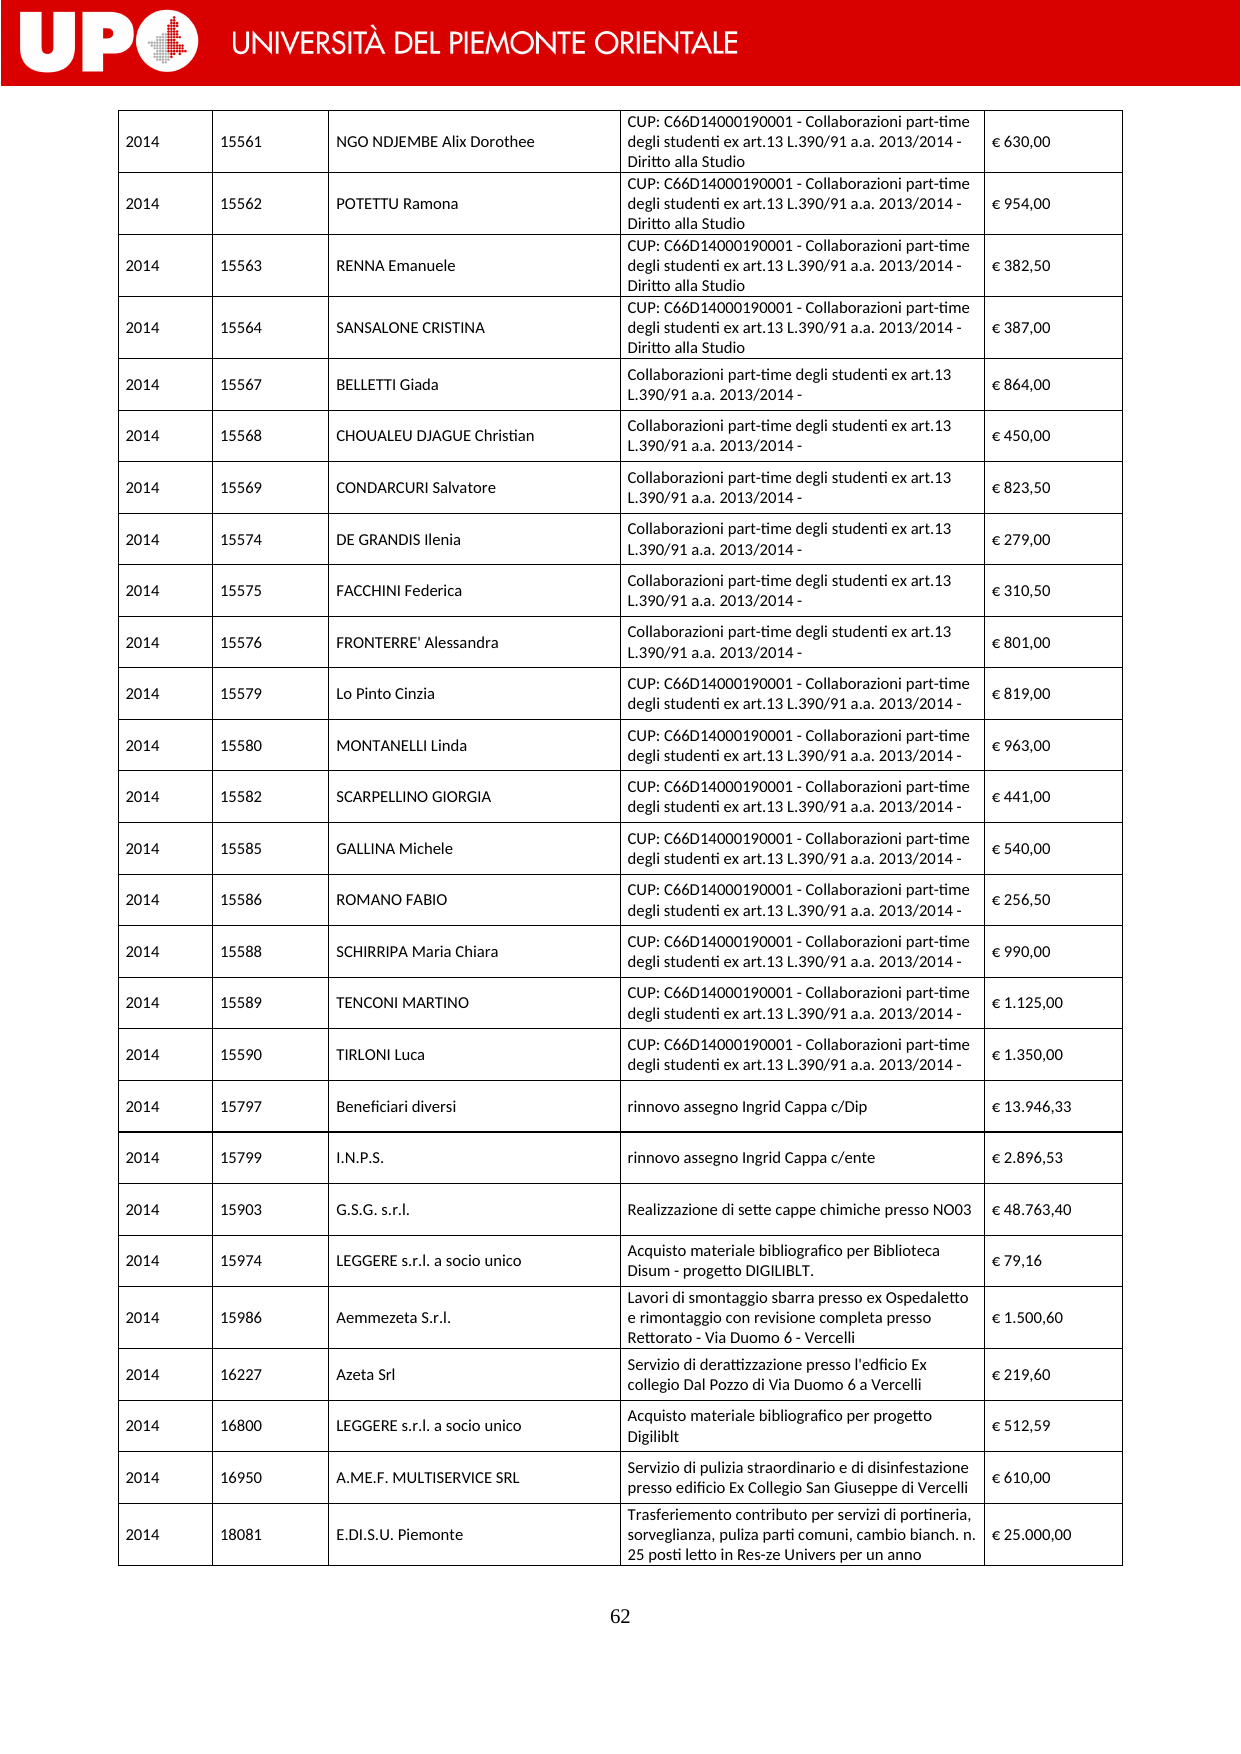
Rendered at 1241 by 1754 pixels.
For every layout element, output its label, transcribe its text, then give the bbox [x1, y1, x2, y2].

table_cell 2014 [119, 1401, 212, 1451]
table_cell 2014 [119, 617, 212, 667]
table_cell CUP: C66D14000190001 - Collaborazioni part-time degli studenti ex art.13 L.390/91 a.a. 2013/2014 - [621, 978, 984, 1028]
table_cell Collaborazioni part-time degli studenti ex art.13 L.390/91 a.a. 2013/2014 - [621, 359, 984, 409]
table_cell 2014 [119, 111, 212, 172]
table_cell 15579 [213, 668, 328, 719]
table_cell € 13.946,33 [985, 1081, 1122, 1131]
table_cell SANSALONE CRISTINA [329, 297, 620, 358]
table_cell Acquisto materiale bibliografico per Biblioteca Disum - progetto DIGILIBLT. [621, 1236, 984, 1286]
table_cell Collaborazioni part-time degli studenti ex art.13 L.390/91 a.a. 2013/2014 - [621, 565, 984, 616]
table_cell 16227 [213, 1349, 328, 1399]
table_cell Collaborazioni part-time degli studenti ex art.13 L.390/91 a.a. 2013/2014 - [621, 514, 984, 564]
table_cell € 823,50 [985, 462, 1122, 513]
table_cell POTETTU Ramona [329, 173, 620, 234]
table_cell Aemmezeta S.r.l. [329, 1287, 620, 1348]
table_cell € 864,00 [985, 359, 1122, 409]
table_cell 2014 [119, 462, 212, 513]
table_cell € 441,00 [985, 771, 1122, 822]
table_cell € 540,00 [985, 823, 1122, 873]
table_cell 15590 [213, 1029, 328, 1080]
table_cell CUP: C66D14000190001 - Collaborazioni part-time degli studenti ex art.13 L.390/91 a.a. 2013/2014 - [621, 720, 984, 770]
table_cell € 1.350,00 [985, 1029, 1122, 1080]
table_cell 2014 [119, 514, 212, 564]
table_cell Acquisto materiale bibliografico per progetto Digiliblt [621, 1401, 984, 1451]
table_cell Beneficiari diversi [329, 1081, 620, 1131]
table_cell LEGGERE s.r.l. a socio unico [329, 1236, 620, 1286]
table_cell 15986 [213, 1287, 328, 1348]
table_cell I.N.P.S. [329, 1133, 620, 1183]
table_cell € 512,59 [985, 1401, 1122, 1451]
table_cell GALLINA Michele [329, 823, 620, 873]
table_cell 15575 [213, 565, 328, 616]
table_cell € 25.000,00 [985, 1504, 1122, 1565]
table_cell € 963,00 [985, 720, 1122, 770]
table_cell rinnovo assegno Ingrid Cappa c/ente [621, 1133, 984, 1183]
table_cell 2014 [119, 875, 212, 925]
table_cell 2014 [119, 359, 212, 409]
table_cell CUP: C66D14000190001 - Collaborazioni part-time degli studenti ex art.13 L.390/91 a.a. 2013/2014 - [621, 668, 984, 719]
table_cell RENNA Emanuele [329, 235, 620, 296]
table_cell 2014 [119, 1029, 212, 1080]
table_cell 2014 [119, 1452, 212, 1503]
table_cell Servizio di derattizzazione presso l'edficio Ex collegio Dal Pozzo di Via Duomo 6 a Vercelli [621, 1349, 984, 1399]
table_cell 2014 [119, 1184, 212, 1234]
table_cell Lavori di smontaggio sbarra presso ex Ospedaletto e rimontaggio con revisione completa presso Rettorato - Via Duomo 6 - Vercelli [621, 1287, 984, 1348]
table_cell € 79,16 [985, 1236, 1122, 1286]
table_cell € 2.896,53 [985, 1133, 1122, 1183]
table_cell 2014 [119, 978, 212, 1028]
table_cell SCHIRRIPA Maria Chiara [329, 926, 620, 977]
table_cell Collaborazioni part-time degli studenti ex art.13 L.390/91 a.a. 2013/2014 - [621, 462, 984, 513]
table_cell € 279,00 [985, 514, 1122, 564]
table_cell € 382,50 [985, 235, 1122, 296]
table_cell € 450,00 [985, 411, 1122, 461]
table_cell CUP: C66D14000190001 - Collaborazioni part-time degli studenti ex art.13 L.390/91 a.a. 2013/2014 - [621, 771, 984, 822]
table_cell 2014 [119, 235, 212, 296]
table_cell MONTANELLI Linda [329, 720, 620, 770]
table_cell € 990,00 [985, 926, 1122, 977]
table_cell DE GRANDIS Ilenia [329, 514, 620, 564]
table_cell 2014 [119, 823, 212, 873]
table_cell FRONTERRE' Alessandra [329, 617, 620, 667]
table_cell 2014 [119, 926, 212, 977]
table_cell € 610,00 [985, 1452, 1122, 1503]
table_cell 2014 [119, 1133, 212, 1183]
table_cell € 1.500,60 [985, 1287, 1122, 1348]
table_cell 15563 [213, 235, 328, 296]
table_cell € 310,50 [985, 565, 1122, 616]
table_cell CUP: C66D14000190001 - Collaborazioni part-time degli studenti ex art.13 L.390/91 a.a. 2013/2014 - [621, 823, 984, 873]
table_cell Collaborazioni part-time degli studenti ex art.13 L.390/91 a.a. 2013/2014 - [621, 617, 984, 667]
table_cell LEGGERE s.r.l. a socio unico [329, 1401, 620, 1451]
table_cell CUP: C66D14000190001 - Collaborazioni part-time degli studenti ex art.13 L.390/91 a.a. 2013/2014 - Diritto alla Studio [621, 111, 984, 172]
table_cell Trasferiemento contributo per servizi di portineria, sorveglianza, puliza parti comuni, cambio bianch. n. 25 posti letto in Res-ze Univers per un anno [621, 1504, 984, 1565]
table_cell 15589 [213, 978, 328, 1028]
table_cell 15567 [213, 359, 328, 409]
table_cell 15576 [213, 617, 328, 667]
table_cell CONDARCURI Salvatore [329, 462, 620, 513]
table_cell € 1.125,00 [985, 978, 1122, 1028]
table_cell € 954,00 [985, 173, 1122, 234]
table_cell 2014 [119, 668, 212, 719]
table_cell CHOUALEU DJAGUE Christian [329, 411, 620, 461]
table_cell 15561 [213, 111, 328, 172]
table_cell 2014 [119, 297, 212, 358]
table_cell 15582 [213, 771, 328, 822]
table_cell Azeta Srl [329, 1349, 620, 1399]
table_cell 15580 [213, 720, 328, 770]
table_cell BELLETTI Giada [329, 359, 620, 409]
table_cell 16800 [213, 1401, 328, 1451]
table_cell ROMANO FABIO [329, 875, 620, 925]
table_cell G.S.G. s.r.l. [329, 1184, 620, 1234]
table_cell 2014 [119, 1236, 212, 1286]
table_cell 15562 [213, 173, 328, 234]
table_cell CUP: C66D14000190001 - Collaborazioni part-time degli studenti ex art.13 L.390/91 a.a. 2013/2014 - Diritto alla Studio [621, 173, 984, 234]
table_cell 15574 [213, 514, 328, 564]
table_cell 2014 [119, 720, 212, 770]
table_cell 2014 [119, 565, 212, 616]
table_cell Collaborazioni part-time degli studenti ex art.13 L.390/91 a.a. 2013/2014 - [621, 411, 984, 461]
table_cell CUP: C66D14000190001 - Collaborazioni part-time degli studenti ex art.13 L.390/91 a.a. 2013/2014 - [621, 926, 984, 977]
table_cell 2014 [119, 1504, 212, 1565]
table_cell A.ME.F. MULTISERVICE SRL [329, 1452, 620, 1503]
table_cell 2014 [119, 173, 212, 234]
table_cell E.DI.S.U. Piemonte [329, 1504, 620, 1565]
table_cell FACCHINI Federica [329, 565, 620, 616]
table_cell 15586 [213, 875, 328, 925]
table_cell 2014 [119, 771, 212, 822]
table_cell Lo Pinto Cinzia [329, 668, 620, 719]
table_cell 15585 [213, 823, 328, 873]
table_cell CUP: C66D14000190001 - Collaborazioni part-time degli studenti ex art.13 L.390/91 a.a. 2013/2014 - [621, 1029, 984, 1080]
table_cell 2014 [119, 1349, 212, 1399]
table_cell 15903 [213, 1184, 328, 1234]
table_cell CUP: C66D14000190001 - Collaborazioni part-time degli studenti ex art.13 L.390/91 a.a. 2013/2014 - Diritto alla Studio [621, 235, 984, 296]
table_cell Servizio di pulizia straordinario e di disinfestazione presso edificio Ex Collegio San Giuseppe di Vercelli [621, 1452, 984, 1503]
table_cell TIRLONI Luca [329, 1029, 620, 1080]
table_cell CUP: C66D14000190001 - Collaborazioni part-time degli studenti ex art.13 L.390/91 a.a. 2013/2014 - [621, 875, 984, 925]
table_cell € 256,50 [985, 875, 1122, 925]
table_cell 2014 [119, 1287, 212, 1348]
table_cell NGO NDJEMBE Alix Dorothee [329, 111, 620, 172]
table_cell 15974 [213, 1236, 328, 1286]
table_cell 15569 [213, 462, 328, 513]
table_cell 16950 [213, 1452, 328, 1503]
table_cell € 819,00 [985, 668, 1122, 719]
table_cell rinnovo assegno Ingrid Cappa c/Dip [621, 1081, 984, 1131]
table_cell € 219,60 [985, 1349, 1122, 1399]
table_cell 2014 [119, 411, 212, 461]
table_cell 15797 [213, 1081, 328, 1131]
table_cell 15588 [213, 926, 328, 977]
table_cell € 48.763,40 [985, 1184, 1122, 1234]
table_cell Realizzazione di sette cappe chimiche presso NO03 [621, 1184, 984, 1234]
table_cell € 630,00 [985, 111, 1122, 172]
table_cell 15799 [213, 1133, 328, 1183]
table_cell CUP: C66D14000190001 - Collaborazioni part-time degli studenti ex art.13 L.390/91 a.a. 2013/2014 - Diritto alla Studio [621, 297, 984, 358]
table_cell SCARPELLINO GIORGIA [329, 771, 620, 822]
table_cell 2014 [119, 1081, 212, 1131]
table_cell 15568 [213, 411, 328, 461]
table_cell 18081 [213, 1504, 328, 1565]
table_cell 15564 [213, 297, 328, 358]
table_cell € 387,00 [985, 297, 1122, 358]
table_cell TENCONI MARTINO [329, 978, 620, 1028]
table_cell € 801,00 [985, 617, 1122, 667]
